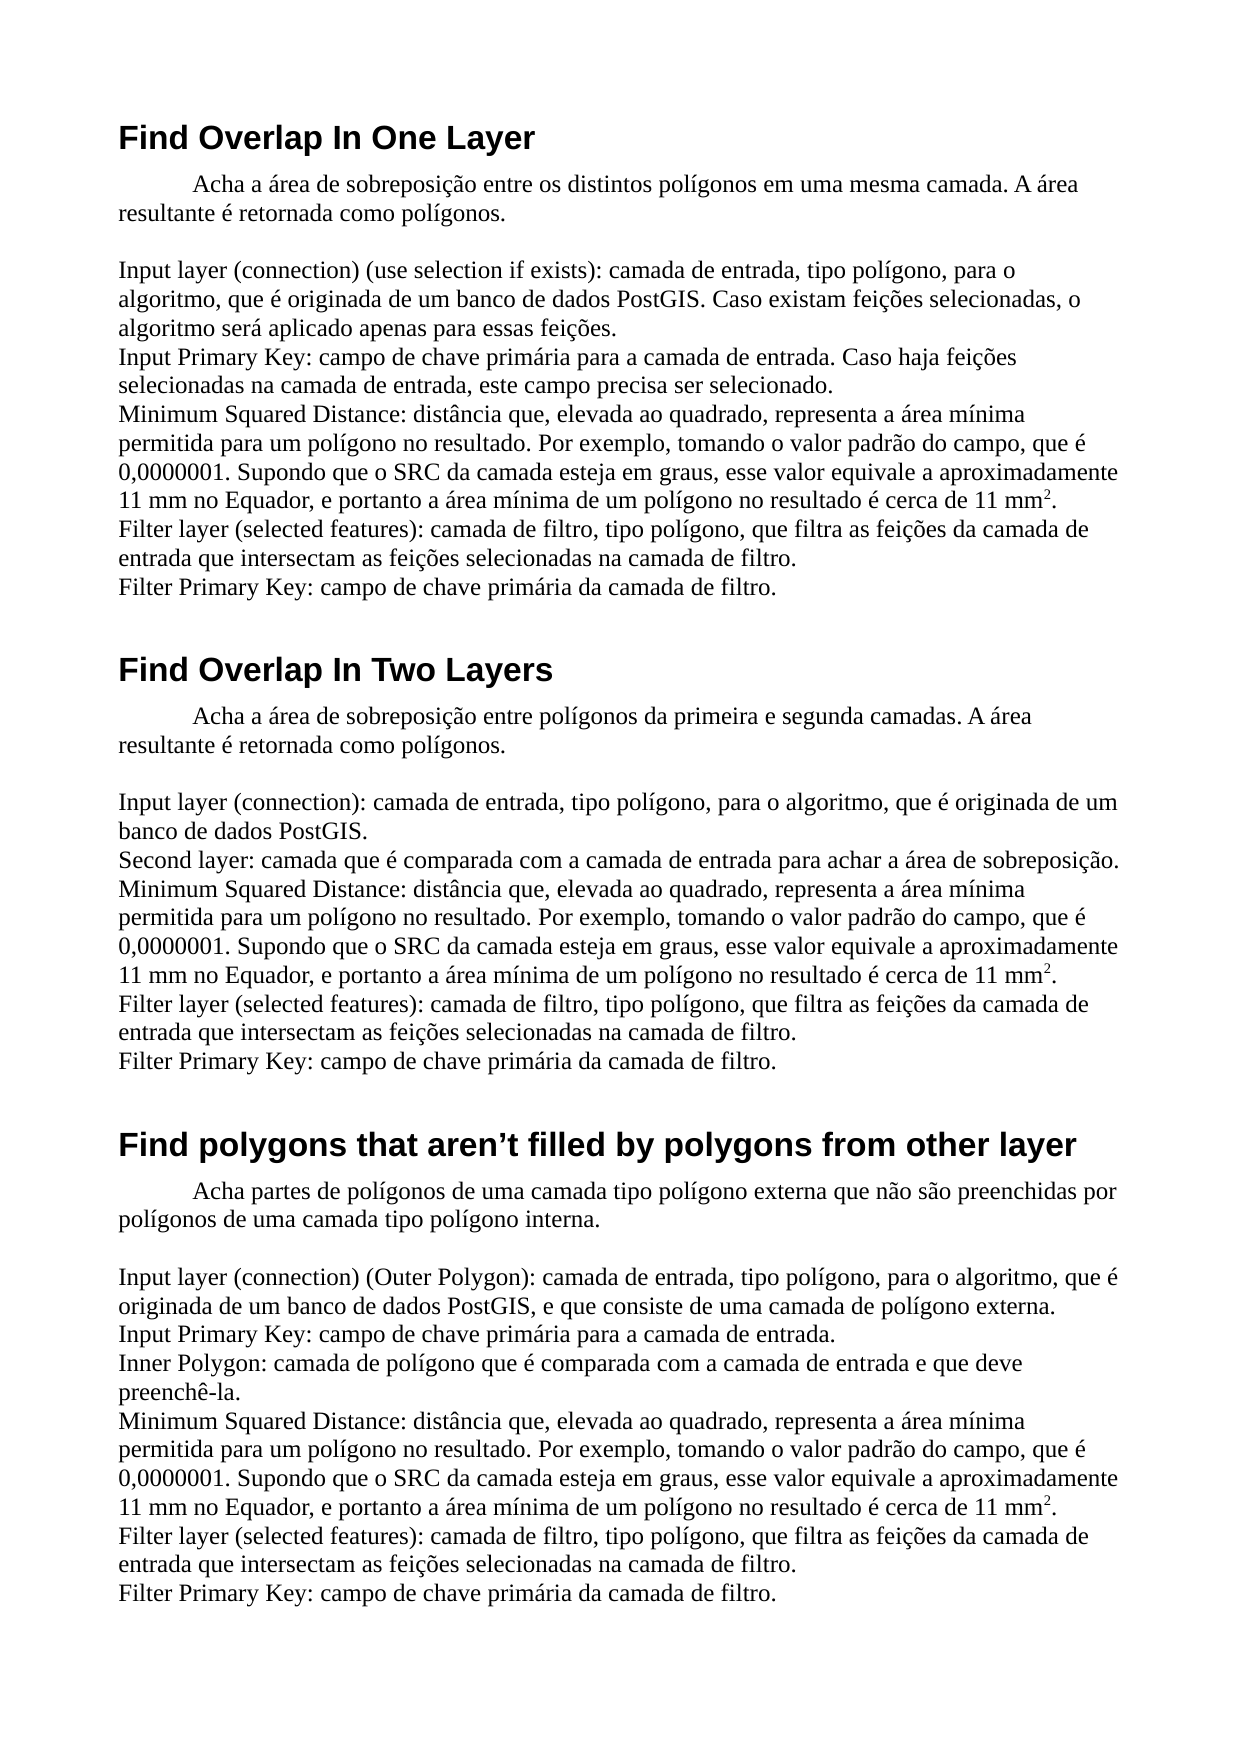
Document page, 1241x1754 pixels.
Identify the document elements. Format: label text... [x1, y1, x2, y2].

text Acha a área de sobreposição entre polígonos da primeira e segunda camadas. A área resultante é retornada como polígonos. [118, 701, 1122, 759]
text Input Primary Key: campo de chave primária para a camada de entrada. Caso haja feições selecionadas na camada de entrada, este campo precisa ser selecionado. [118, 342, 1122, 399]
subtitle Find Overlap In Two Layers [118, 650, 1122, 689]
subtitle Find Overlap In One Layer [118, 118, 1122, 157]
text Acha a área de sobreposição entre os distintos polígonos em uma mesma camada. A área resultante é retornada como polígonos. [118, 169, 1122, 227]
text Input layer (connection) (Outer Polygon): camada de entrada, tipo polígono, para o algoritmo, que é originada de um banco de dados PostGIS, e que consiste de uma camada de polígono externa. [118, 1262, 1122, 1319]
text Second layer: camada que é comparada com a camada de entrada para achar a área de sobreposição. [118, 845, 1122, 874]
text Filter layer (selected features): camada de filtro, tipo polígono, que filtra as feições da camada de entrada que intersectam as feições selecionadas na camada de filtro. [118, 1521, 1122, 1578]
text Filter layer (selected features): camada de filtro, tipo polígono, que filtra as feições da camada de entrada que intersectam as feições selecionadas na camada de filtro. [118, 989, 1122, 1046]
text Filter Primary Key: campo de chave primária da camada de filtro. [118, 1046, 1122, 1075]
text Minimum Squared Distance: distância que, elevada ao quadrado, representa a área mínima permitida para um polígono no resultado. Por exemplo, tomando o valor padrão do campo, que é 0,0000001. Supondo que o SRC da camada esteja em graus, esse valor equivale a aproximadamente 11 mm no Equador, e portanto a área mínima de um polígono no resultado é cerca de 11 mm2. [118, 874, 1122, 989]
text Input layer (connection): camada de entrada, tipo polígono, para o algoritmo, que é originada de um banco de dados PostGIS. [118, 787, 1122, 845]
text Acha partes de polígonos de uma camada tipo polígono externa que não são preenchidas por polígonos de uma camada tipo polígono interna. [118, 1176, 1122, 1233]
text Input Primary Key: campo de chave primária para a camada de entrada. [118, 1319, 1122, 1348]
subtitle Find polygons that aren’t filled by polygons from other layer [118, 1124, 1122, 1163]
text Filter layer (selected features): camada de filtro, tipo polígono, que filtra as feições da camada de entrada que intersectam as feições selecionadas na camada de filtro. [118, 514, 1122, 572]
text Minimum Squared Distance: distância que, elevada ao quadrado, representa a área mínima permitida para um polígono no resultado. Por exemplo, tomando o valor padrão do campo, que é 0,0000001. Supondo que o SRC da camada esteja em graus, esse valor equivale a aproximadamente 11 mm no Equador, e portanto a área mínima de um polígono no resultado é cerca de 11 mm2. [118, 399, 1122, 514]
text Filter Primary Key: campo de chave primária da camada de filtro. [118, 572, 1122, 601]
text Filter Primary Key: campo de chave primária da camada de filtro. [118, 1578, 1122, 1607]
text Input layer (connection) (use selection if exists): camada de entrada, tipo polígono, para o algoritmo, que é originada de um banco de dados PostGIS. Caso existam feições selecionadas, o algoritmo será aplicado apenas para essas feições. [118, 256, 1122, 342]
text Minimum Squared Distance: distância que, elevada ao quadrado, representa a área mínima permitida para um polígono no resultado. Por exemplo, tomando o valor padrão do campo, que é 0,0000001. Supondo que o SRC da camada esteja em graus, esse valor equivale a aproximadamente 11 mm no Equador, e portanto a área mínima de um polígono no resultado é cerca de 11 mm2. [118, 1406, 1122, 1521]
text Inner Polygon: camada de polígono que é comparada com a camada de entrada e que deve preenchê-la. [118, 1348, 1122, 1406]
